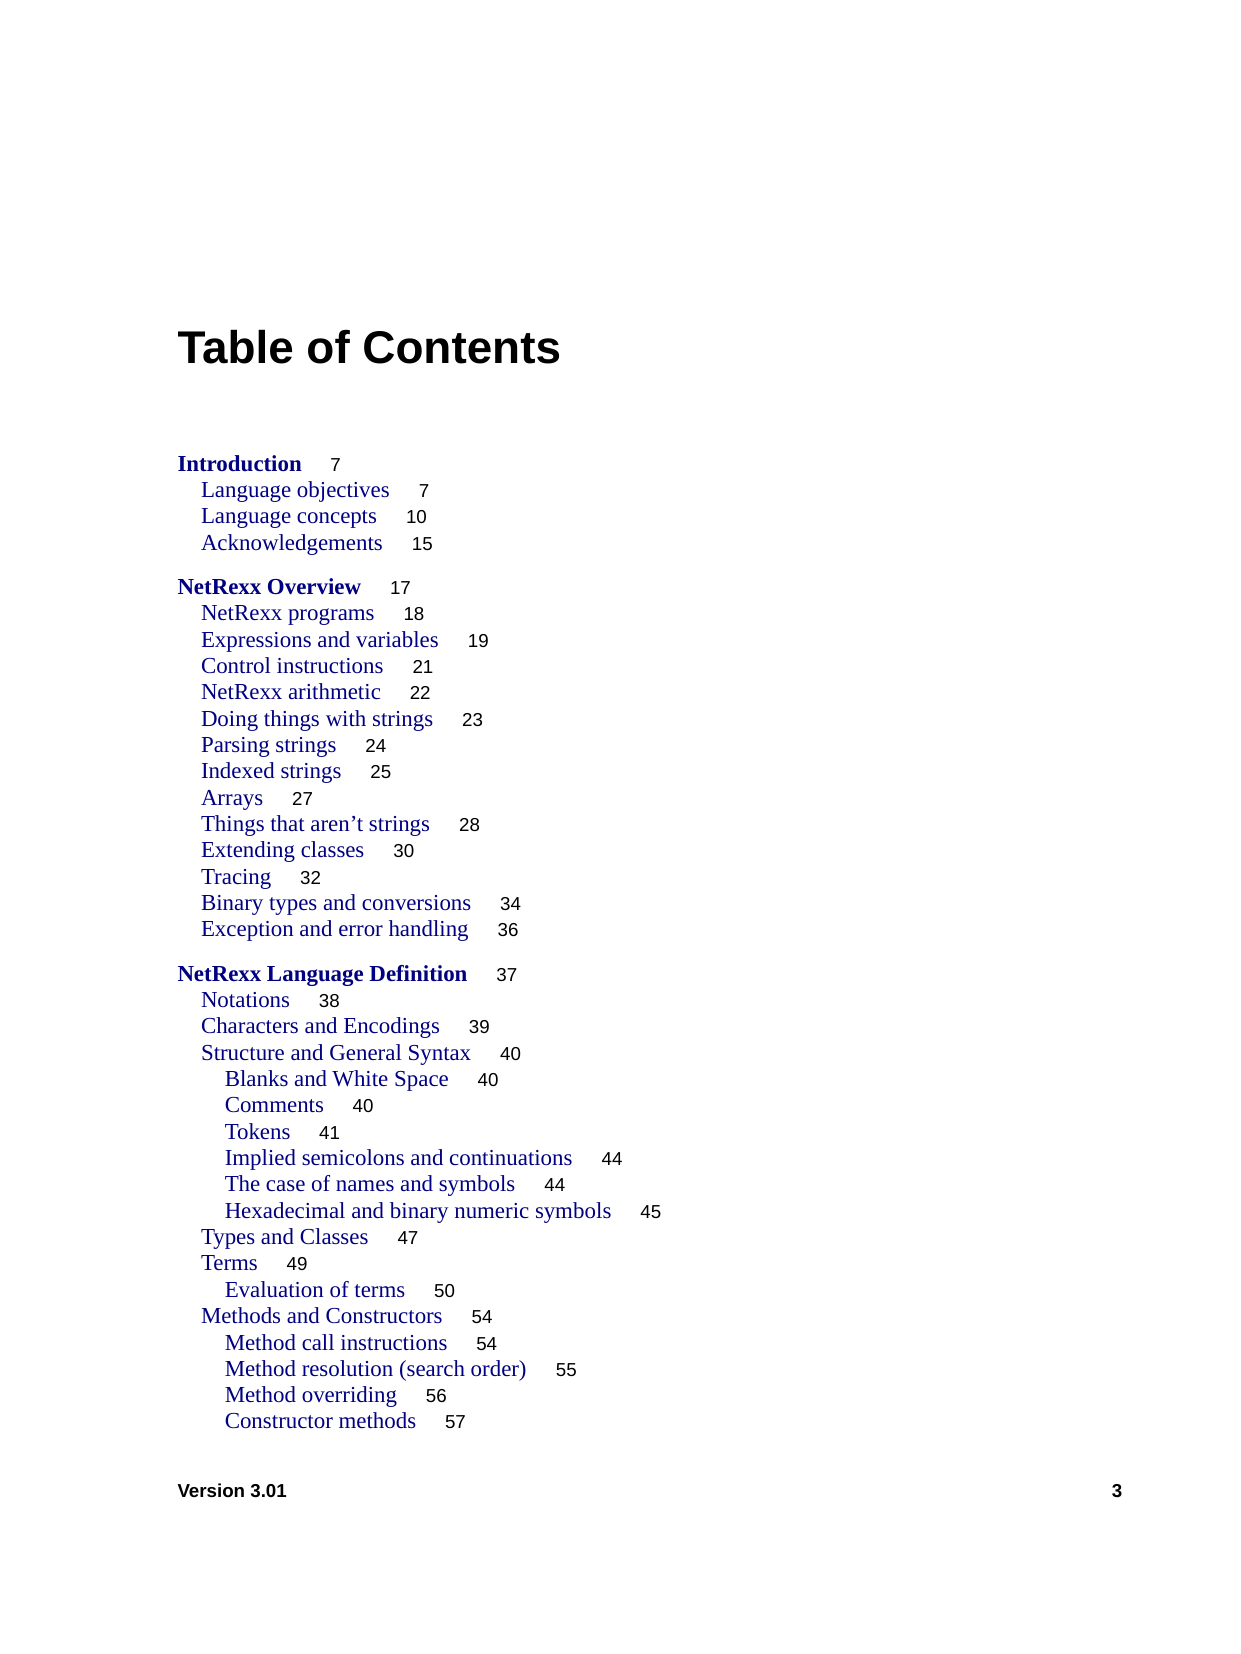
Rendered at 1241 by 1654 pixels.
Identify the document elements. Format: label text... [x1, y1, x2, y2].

text NetRexx programs 18 [201, 599, 1122, 626]
text Expressions and variables 19 [201, 626, 1122, 652]
text Comments 40 [224, 1091, 1122, 1118]
text Blanks and White Space 40 [224, 1065, 1122, 1091]
text Constructor methods 57 [224, 1408, 1122, 1434]
text Indexed strings 25 [201, 757, 1122, 784]
text Tracing 32 [201, 863, 1122, 889]
text Control instructions 21 [201, 652, 1122, 678]
text Extending classes 30 [201, 836, 1122, 863]
text Arrays 27 [201, 784, 1122, 810]
text Hexadecimal and binary numeric symbols 45 [224, 1197, 1122, 1223]
text NetRexx Overview 17 [177, 573, 1122, 599]
subtitle Table of Contents [177, 320, 1122, 373]
text Language objectives 7 [201, 476, 1122, 502]
text Methods and Constructors 54 [201, 1302, 1122, 1328]
text Implied semicolons and continuations 44 [224, 1144, 1122, 1170]
text Doing things with strings 23 [201, 705, 1122, 731]
text Types and Classes 47 [201, 1223, 1122, 1249]
text Binary types and conversions 34 [201, 889, 1122, 916]
text Notations 38 [201, 986, 1122, 1012]
text Things that aren’t strings 28 [201, 810, 1122, 836]
text Terms 49 [201, 1249, 1122, 1276]
text Method overriding 56 [224, 1381, 1122, 1408]
text NetRexx Language Definition 37 [177, 959, 1122, 986]
text Exception and error handling 36 [201, 916, 1122, 942]
text NetRexx arithmetic 22 [201, 678, 1122, 705]
text Characters and Encodings 39 [201, 1012, 1122, 1039]
text Acknowledgements 15 [201, 529, 1122, 555]
text Tokens 41 [224, 1118, 1122, 1144]
text Parsing strings 24 [201, 731, 1122, 757]
text Introduction 7 [177, 450, 1122, 476]
text Language concepts 10 [201, 502, 1122, 529]
text Method resolution (search order) 55 [224, 1355, 1122, 1381]
text The case of names and symbols 44 [224, 1170, 1122, 1197]
text Method call instructions 54 [224, 1328, 1122, 1355]
text Evaluation of terms 50 [224, 1276, 1122, 1302]
text Structure and General Syntax 40 [201, 1039, 1122, 1065]
